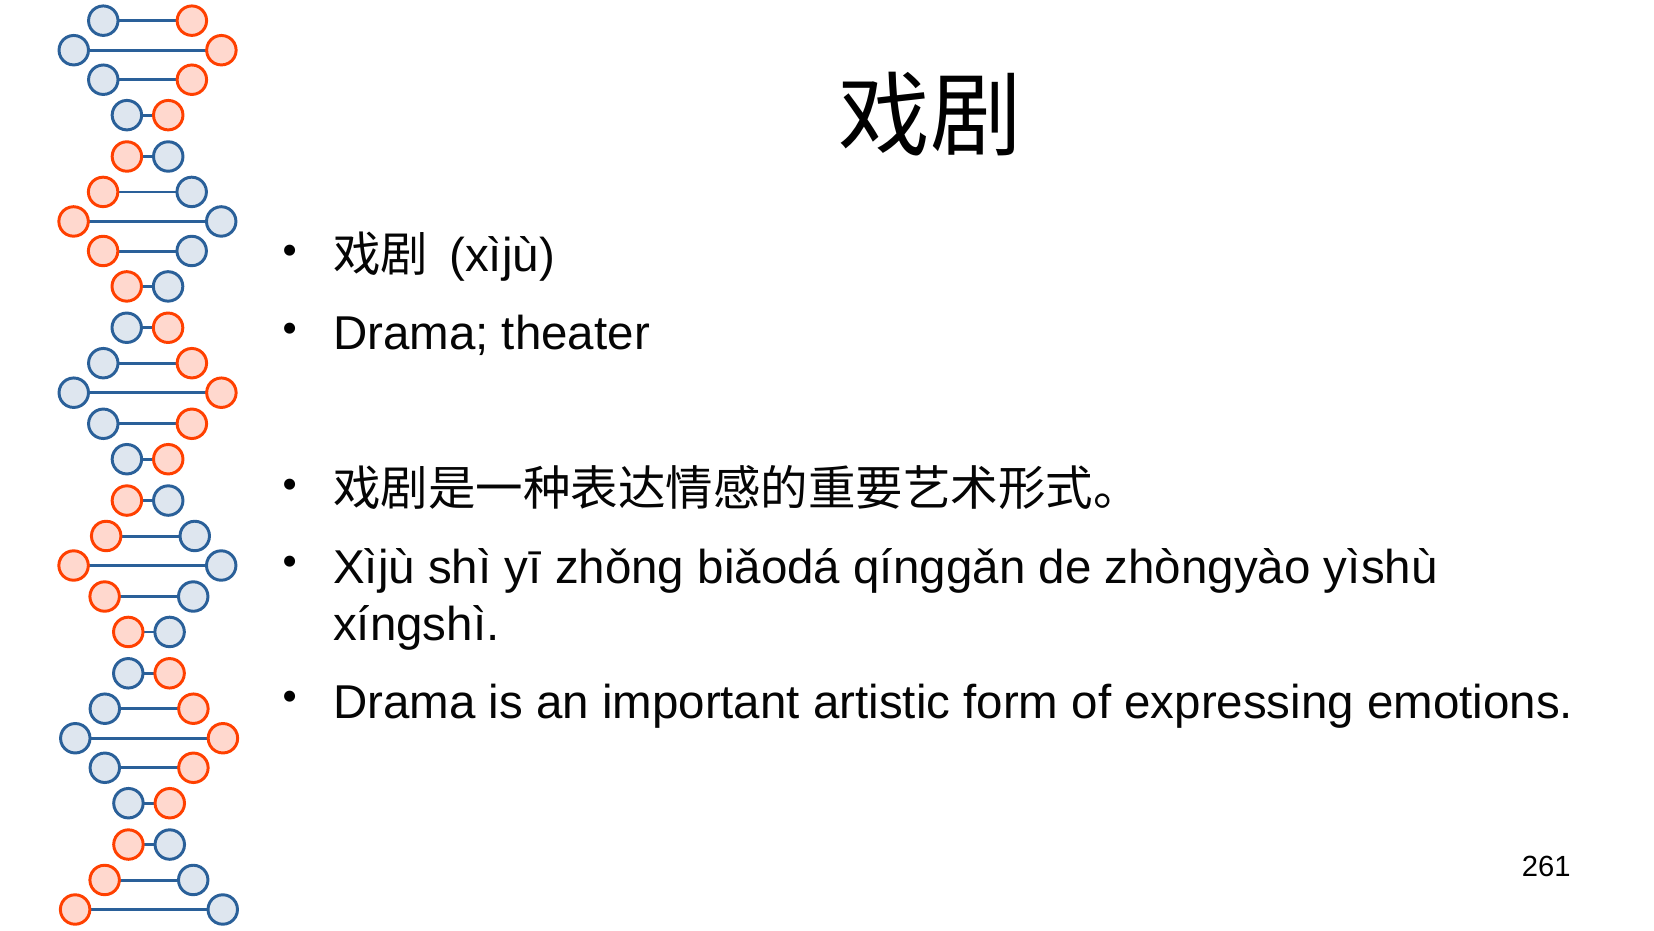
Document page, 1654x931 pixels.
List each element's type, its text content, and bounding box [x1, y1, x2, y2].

list 戏剧 (xìjù) Drama; theater 戏剧是一种表达情感的重要艺术形式。 Xìjù shì yī zhǒng biǎodá qínggǎn de zhòngyào yìshù xíngshì. Drama is an important artistic form of expressing emotions. [265, 224, 1595, 764]
title 戏剧 [265, 35, 1595, 189]
